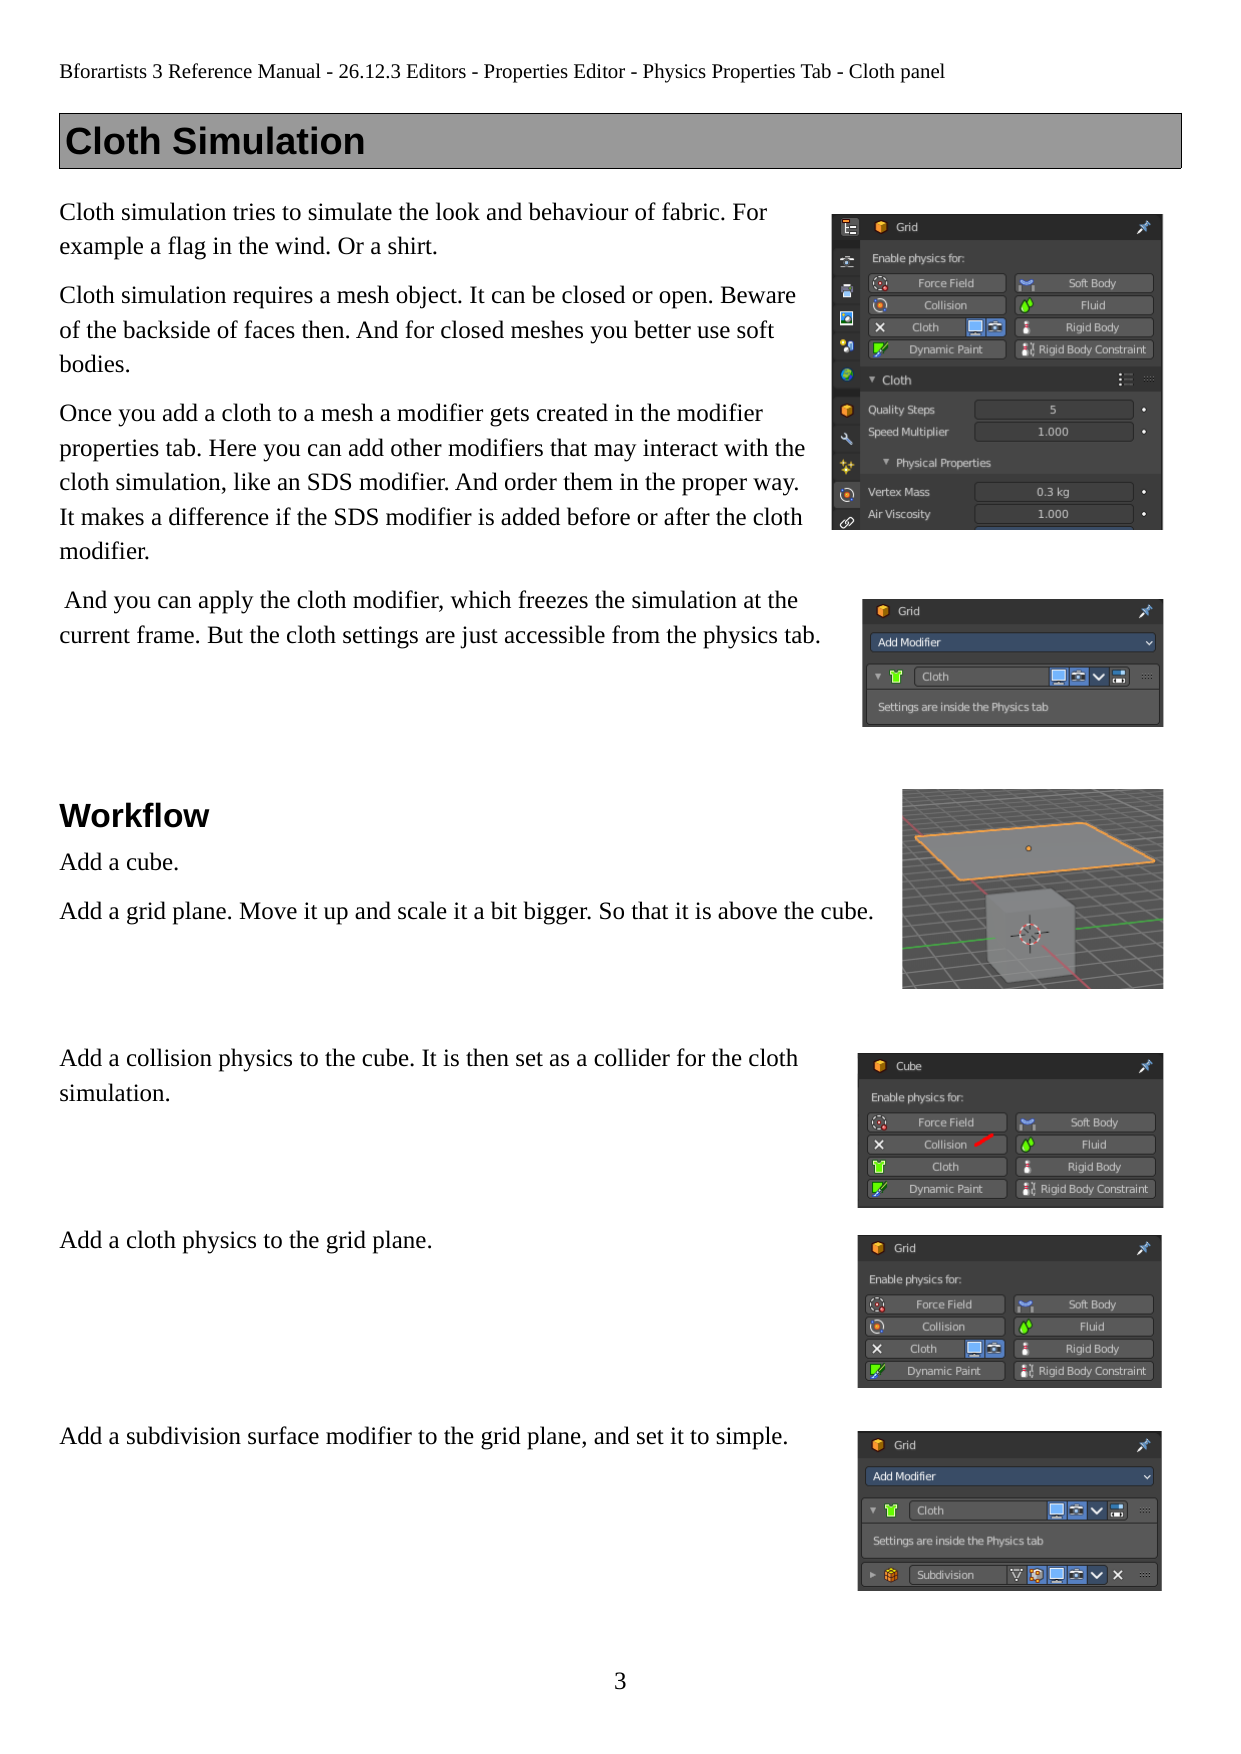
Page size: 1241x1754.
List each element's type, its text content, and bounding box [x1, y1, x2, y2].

picture [831, 214, 1164, 530]
text Add a cube. [59, 847, 902, 876]
text Once you add a cloth to a mesh a modifier gets created in the modifier properties tab. Here you can add other modifiers that may interact with the cloth simulation, like an SDS modifier. And order them in the proper way. It makes a difference if the SDS modifier is added before or after the cloth modifier. [59, 398, 1181, 565]
text Add a collision physics to the cube. It is then set as a collider for the cloth simulation. [59, 1043, 1181, 1107]
picture [862, 599, 1164, 727]
text Add a cloth physics to the grid plane. [59, 1225, 1181, 1254]
picture [902, 789, 1164, 989]
text Cloth simulation requires a mesh object. It can be closed or open. Beware of the backside of faces then. And for closed meshes you better use soft bodies. [59, 280, 831, 378]
text Cloth simulation tries to simulate the look and behaviour of fabric. For example a flag in the wind. Or a shirt. [59, 197, 1181, 260]
text Add a grid plane. Move it up and scale it a bit bigger. So that it is above the cube. [59, 896, 902, 925]
picture [857, 1235, 1162, 1388]
picture [857, 1053, 1164, 1208]
subtitle [1164, 796, 1181, 835]
subtitle Workflow [59, 796, 902, 835]
text [1164, 847, 1181, 876]
picture [857, 1431, 1162, 1591]
text Add a subdivision surface modifier to the grid plane, and set it to simple. [59, 1421, 1181, 1450]
text And you can apply the cloth modifier, which freezes the simulation at the current frame. But the cloth settings are just accessible from the physics tab. [59, 585, 1181, 648]
table_header Cloth Simulation [60, 114, 1181, 168]
